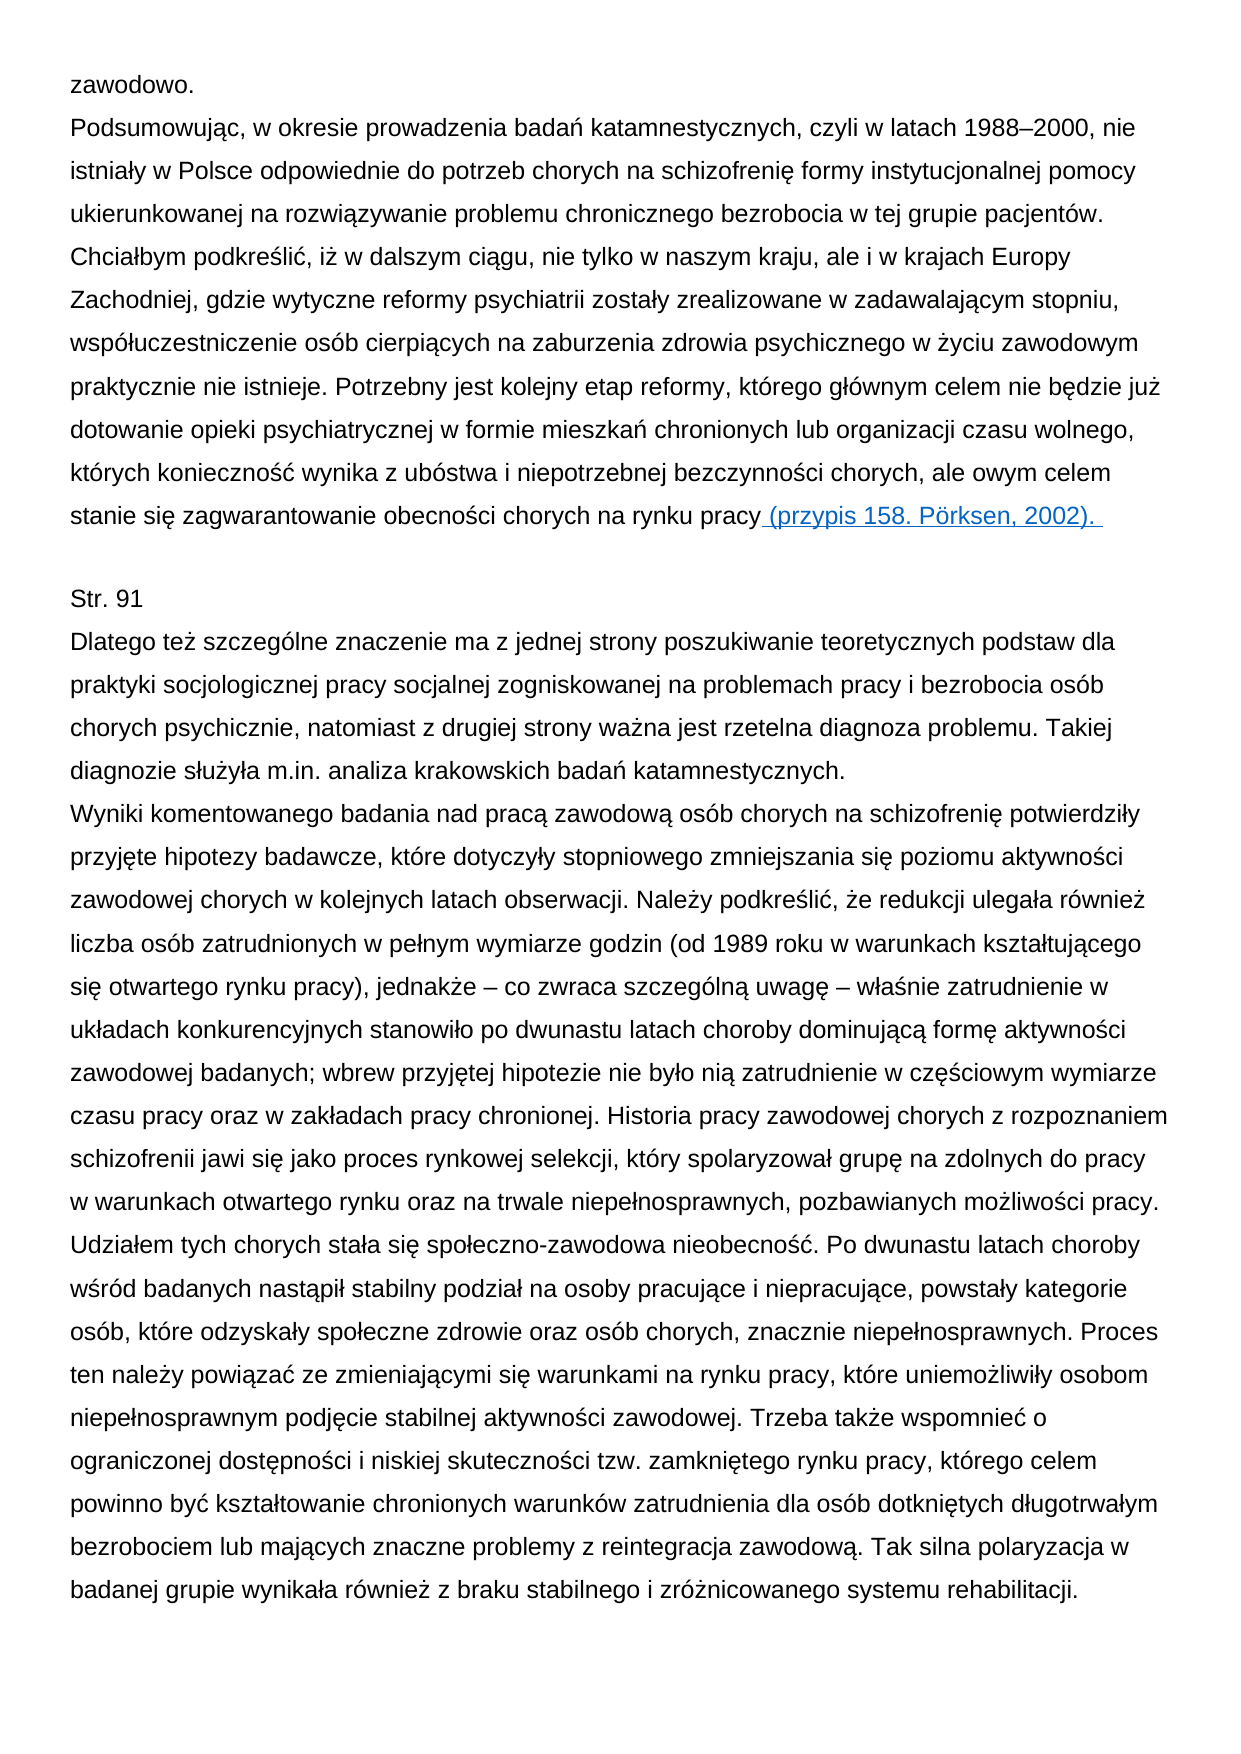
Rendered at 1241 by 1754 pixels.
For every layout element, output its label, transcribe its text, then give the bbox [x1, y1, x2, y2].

text Wyniki komentowanego badania nad pracą zawodową osób chorych na schizofrenię potwierdziły przyjęte hipotezy badawcze, które dotyczyły stopniowego zmniejszania się poziomu aktywności zawodowej chorych w kolejnych latach obserwacji. Należy podkreślić, że redukcji ulegała również liczba osób zatrudnionych w pełnym wymiarze godzin (od 1989 roku w warunkach kształtującego się otwartego rynku pracy), jednakże – co zwraca szczególną uwagę – właśnie zatrudnienie w układach konkurencyjnych stanowiło po dwunastu latach choroby dominującą formę aktywności zawodowej badanych; wbrew przyjętej hipotezie nie było nią zatrudnienie w częściowym wymiarze czasu pracy oraz w zakładach pracy chronionej. Historia pracy zawodowej chorych z rozpoznaniem schizofrenii jawi się jako proces rynkowej selekcji, który spolaryzował grupę na zdolnych do pracy w warunkach otwartego rynku oraz na trwale niepełnosprawnych, pozbawianych możliwości pracy. Udziałem tych chorych stała się społeczno-zawodowa nieobecność. Po dwunastu latach choroby wśród badanych nastąpił stabilny podział na osoby pracujące i niepracujące, powstały kategorie osób, które odzyskały społeczne zdrowie oraz osób chorych, znacznie niepełnosprawnych. Proces ten należy powiązać ze zmieniającymi się warunkami na rynku pracy, które uniemożliwiły osobom niepełnosprawnym podjęcie stabilnej aktywności zawodowej. Trzeba także wspomnieć o ograniczonej dostępności i niskiej skuteczności tzw. zamkniętego rynku pracy, którego celem powinno być kształtowanie chronionych warunków zatrudnienia dla osób dotkniętych długotrwałym bezrobociem lub mających znaczne problemy z reintegracja zawodową. Tak silna polaryzacja w badanej grupie wynikała również z braku stabilnego i zróżnicowanego systemu rehabilitacji. [70, 799, 1171, 1604]
text Str. 91 [70, 583, 1171, 612]
text zawodowo. [70, 70, 1171, 98]
text Podsumowując, w okresie prowadzenia badań katamnestycznych, czyli w latach 1988–2000, nie istniały w Polsce odpowiednie do potrzeb chorych na schizofrenię formy instytucjonalnej pomocy ukierunkowanej na rozwiązywanie problemu chronicznego bezrobocia w tej grupie pacjentów. Chciałbym podkreślić, iż w dalszym ciągu, nie tylko w naszym kraju, ale i w krajach Europy Zachodniej, gdzie wytyczne reformy psychiatrii zostały zrealizowane w zadawalającym stopniu, współuczestniczenie osób cierpiących na zaburzenia zdrowia psychicznego w życiu zawodowym praktycznie nie istnieje. Potrzebny jest kolejny etap reformy, którego głównym celem nie będzie już dotowanie opieki psychiatrycznej w formie mieszkań chronionych lub organizacji czasu wolnego, których konieczność wynika z ubóstwa i niepotrzebnej bezczynności chorych, ale owym celem stanie się zagwarantowanie obecności chorych na rynku pracy (przypis 158. Pörksen, 2002). [70, 113, 1171, 530]
text Dlatego też szczególne znaczenie ma z jednej strony poszukiwanie teoretycznych podstaw dla praktyki socjologicznej pracy socjalnej zogniskowanej na problemach pracy i bezrobocia osób chorych psychicznie, natomiast z drugiej strony ważna jest rzetelna diagnoza problemu. Takiej diagnozie służyła m.in. analiza krakowskich badań katamnestycznych. [70, 627, 1171, 785]
